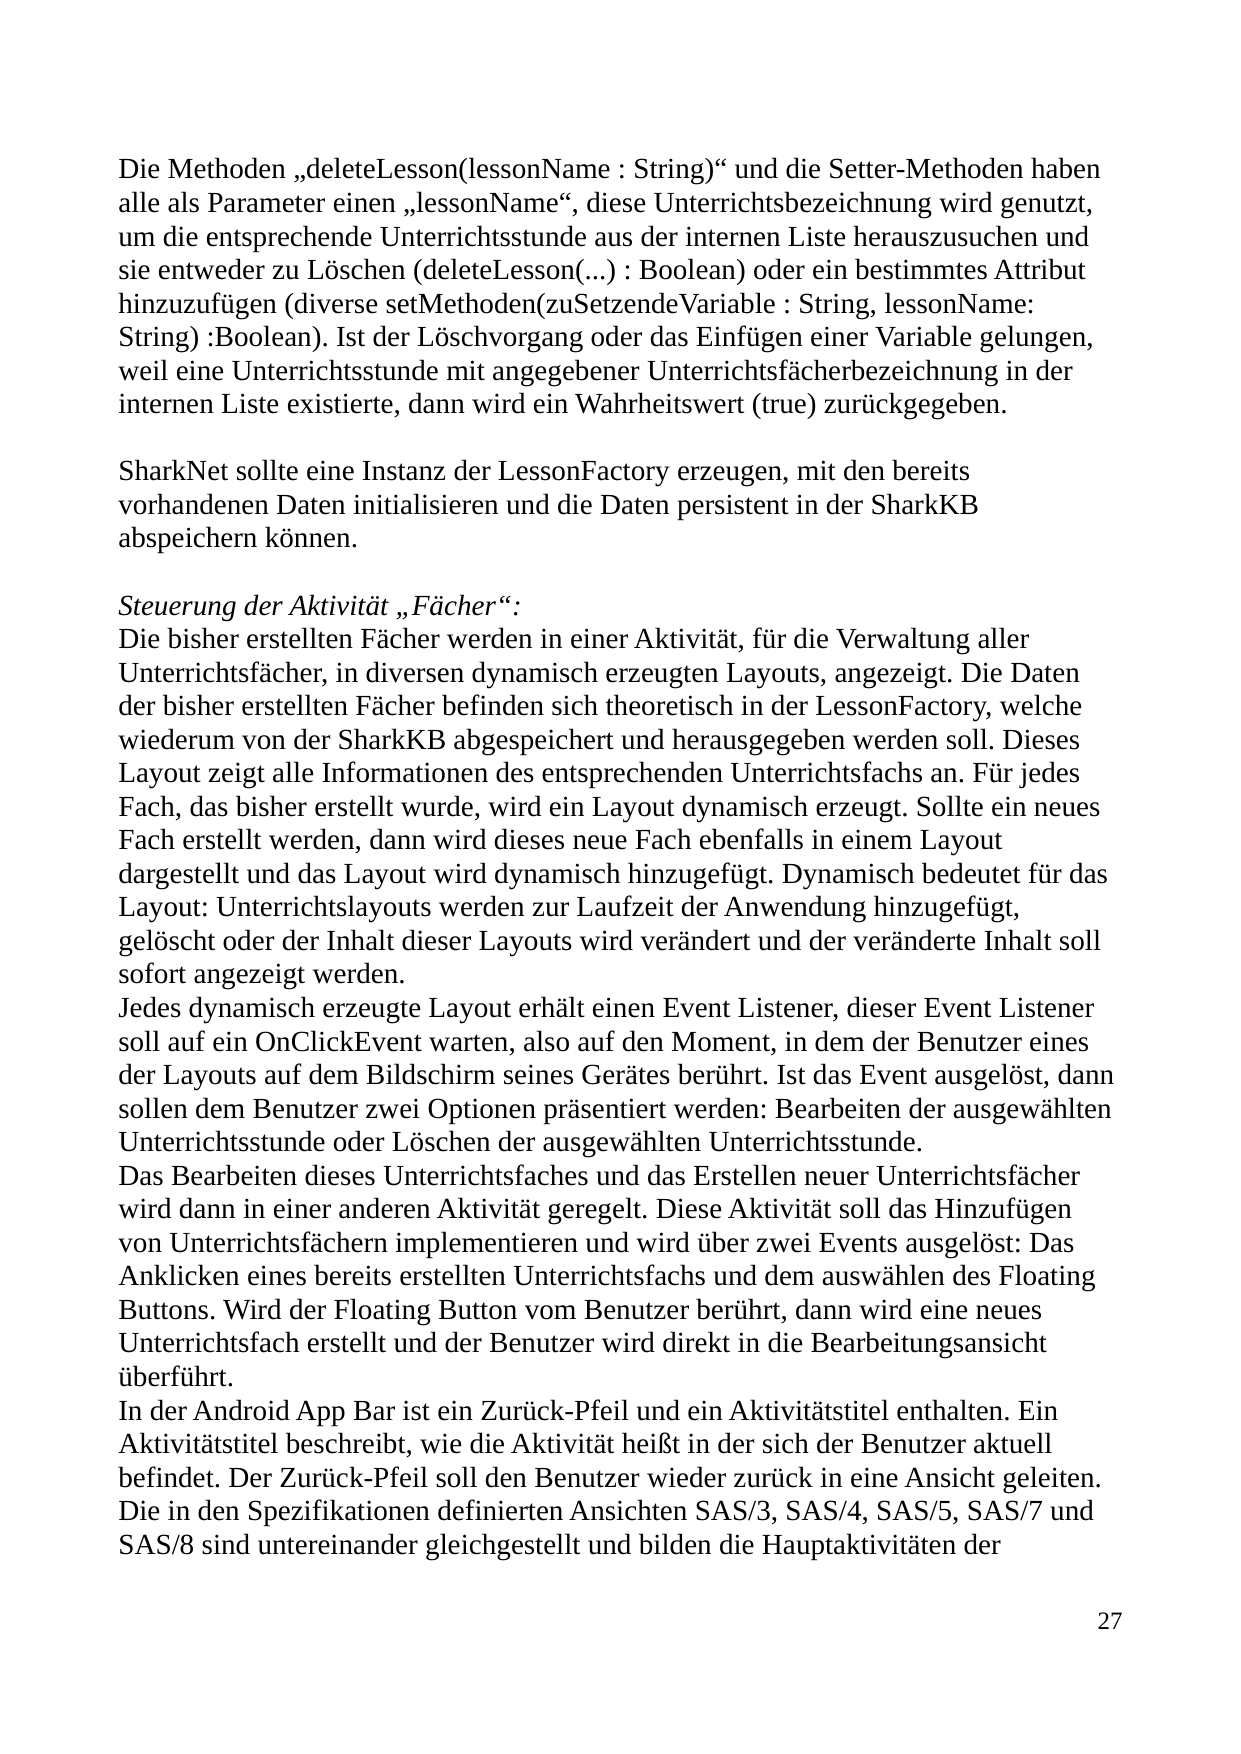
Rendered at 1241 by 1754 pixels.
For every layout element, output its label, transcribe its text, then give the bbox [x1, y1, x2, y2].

text Steuerung der Aktivität „Fächer“: [118, 588, 1122, 621]
text SharkNet sollte eine Instanz der LessonFactory erzeugen, mit den bereits vorhandenen Daten initialisieren und die Daten persistent in der SharkKB abspeichern können. [118, 453, 1122, 554]
text Das Bearbeiten dieses Unterrichtsfaches und das Erstellen neuer Unterrichtsfächer wird dann in einer anderen Aktivität geregelt. Diese Aktivität soll das Hinzufügen von Unterrichtsfächern implementieren und wird über zwei Events ausgelöst: Das Anklicken eines bereits erstellten Unterrichtsfachs und dem auswählen des Floating Buttons. Wird der Floating Button vom Benutzer berührt, dann wird eine neues Unterrichtsfach erstellt und der Benutzer wird direkt in die Bearbeitungsansicht überführt. [118, 1158, 1122, 1393]
text Die bisher erstellten Fächer werden in einer Aktivität, für die Verwaltung aller Unterrichtsfächer, in diversen dynamisch erzeugten Layouts, angezeigt. Die Daten der bisher erstellten Fächer befinden sich theoretisch in der LessonFactory, welche wiederum von der SharkKB abgespeichert und herausgegeben werden soll. Dieses Layout zeigt alle Informationen des entsprechenden Unterrichtsfachs an. Für jedes Fach, das bisher erstellt wurde, wird ein Layout dynamisch erzeugt. Sollte ein neues Fach erstellt werden, dann wird dieses neue Fach ebenfalls in einem Layout dargestellt und das Layout wird dynamisch hinzugefügt. Dynamisch bedeutet für das Layout: Unterrichtslayouts werden zur Laufzeit der Anwendung hinzugefügt, gelöscht oder der Inhalt dieser Layouts wird verändert und der veränderte Inhalt soll sofort angezeigt werden. [118, 621, 1122, 990]
text Die Methoden „deleteLesson(lessonName : String)“ und die Setter-Methoden haben alle als Parameter einen „lessonName“, diese Unterrichtsbezeichnung wird genutzt, um die entsprechende Unterrichtsstunde aus der internen Liste herauszusuchen und sie entweder zu Löschen (deleteLesson(...) : Boolean) oder ein bestimmtes Attribut hinzuzufügen (diverse setMethoden(zuSetzendeVariable : String, lessonName: String) :Boolean). Ist der Löschvorgang oder das Einfügen einer Variable gelungen, weil eine Unterrichtsstunde mit angegebener Unterrichtsfächerbezeichnung in der internen Liste existierte, dann wird ein Wahrheitswert (true) zurückgegeben. [118, 152, 1122, 420]
text In der Android App Bar ist ein Zurück-Pfeil und ein Aktivitätstitel enthalten. Ein Aktivitätstitel beschreibt, wie die Aktivität heißt in der sich der Benutzer aktuell befindet. Der Zurück-Pfeil soll den Benutzer wieder zurück in eine Ansicht geleiten. Die in den Spezifikationen definierten Ansichten SAS/3, SAS/4, SAS/5, SAS/7 und SAS/8 sind untereinander gleichgestellt und bilden die Hauptaktivitäten der [118, 1393, 1122, 1560]
text Jedes dynamisch erzeugte Layout erhält einen Event Listener, dieser Event Listener soll auf ein OnClickEvent warten, also auf den Moment, in dem der Benutzer eines der Layouts auf dem Bildschirm seines Gerätes berührt. Ist das Event ausgelöst, dann sollen dem Benutzer zwei Optionen präsentiert werden: Bearbeiten der ausgewählten Unterrichtsstunde oder Löschen der ausgewählten Unterrichtsstunde. [118, 990, 1122, 1158]
